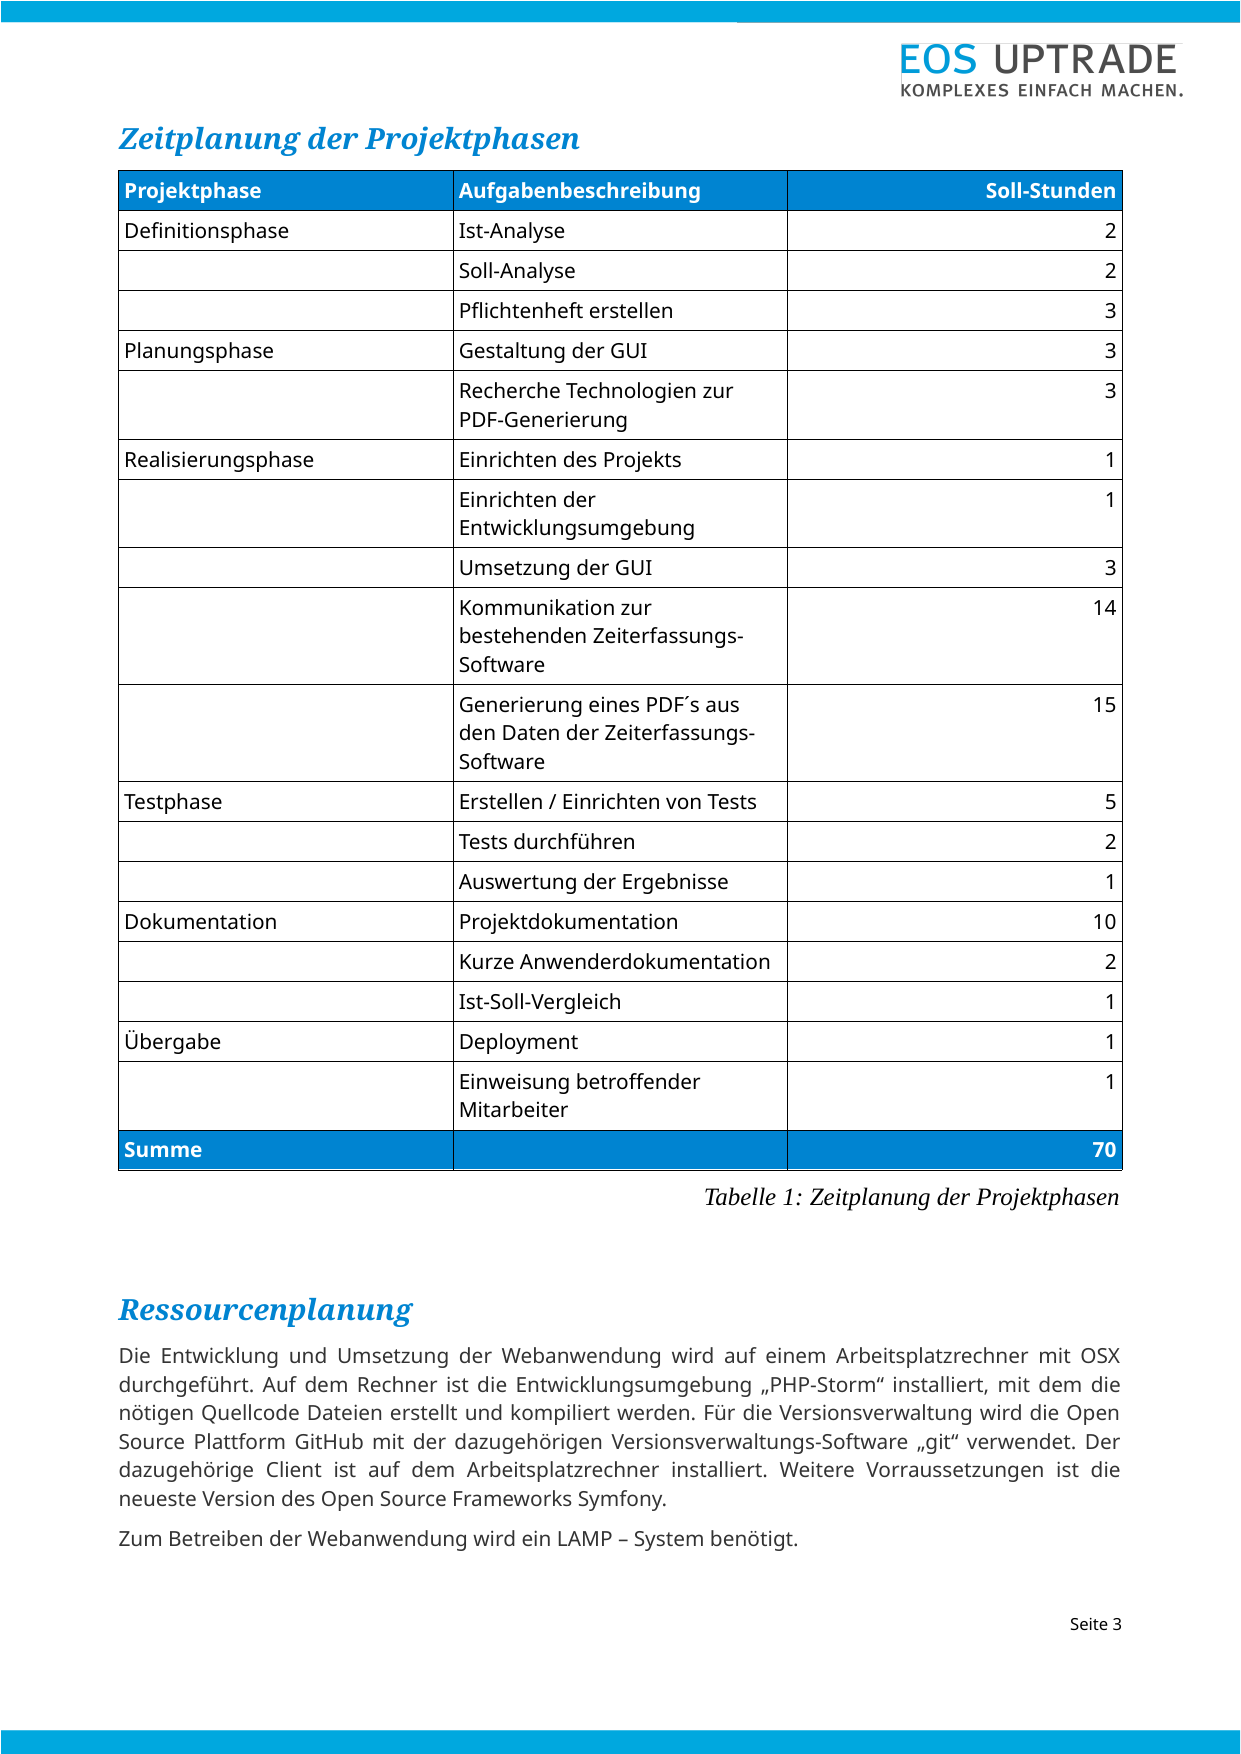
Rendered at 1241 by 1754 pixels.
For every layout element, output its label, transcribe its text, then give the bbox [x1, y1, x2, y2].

table_cell Auswertung der Ergebnisse [454, 862, 787, 901]
table_cell Einweisung betroffender Mitarbeiter [454, 1062, 787, 1129]
table_cell Planungsphase [119, 331, 453, 370]
table_cell [119, 942, 453, 981]
table_cell [119, 371, 453, 439]
table_cell 2 [788, 251, 1122, 290]
table_cell Soll-Analyse [454, 251, 787, 290]
table_cell Gestaltung der GUI [454, 331, 787, 370]
table_cell 3 [788, 331, 1122, 370]
table_cell [119, 862, 453, 901]
table_cell 5 [788, 782, 1122, 821]
picture [1, 23, 1240, 1730]
table_cell [119, 1062, 453, 1129]
text Zum Betreiben der Webanwendung wird ein LAMP – System benötigt. [118, 1524, 1122, 1553]
table_cell 2 [788, 822, 1122, 861]
table_cell Summe [119, 1131, 453, 1169]
table_cell [119, 291, 453, 330]
table_cell Kommunikation zur bestehenden Zeiterfassungs-Software [454, 588, 787, 684]
table_cell Kurze Anwenderdokumentation [454, 942, 787, 981]
table_cell Einrichten der Entwicklungsumgebung [454, 480, 787, 547]
subtitle Zeitplanung der Projektphasen [118, 118, 1122, 158]
table_cell Erstellen / Einrichten von Tests [454, 782, 787, 821]
table_cell [119, 685, 453, 781]
table_cell Deployment [454, 1022, 787, 1061]
table_cell [119, 548, 453, 587]
table_header Aufgabenbeschreibung [454, 171, 787, 210]
table_cell Definitionsphase [119, 211, 453, 250]
table_cell 70 [788, 1131, 1122, 1169]
table_cell Testphase [119, 782, 453, 821]
table_cell Übergabe [119, 1022, 453, 1061]
table_cell Pflichtenheft erstellen [454, 291, 787, 330]
table_cell [454, 1131, 787, 1169]
table_cell 1 [788, 440, 1122, 479]
table_cell 3 [788, 548, 1122, 587]
table_cell 3 [788, 371, 1122, 439]
table_cell 1 [788, 1062, 1122, 1129]
table_cell [119, 251, 453, 290]
table_cell Generierung eines PDF´s aus den Daten der Zeiterfassungs-Software [454, 685, 787, 781]
table_header Soll-Stunden [788, 171, 1122, 210]
table_cell 14 [788, 588, 1122, 684]
table_cell 1 [788, 982, 1122, 1021]
table_cell 1 [788, 862, 1122, 901]
table_cell Tests durchführen [454, 822, 787, 861]
table_cell Realisierungsphase [119, 440, 453, 479]
table_cell 15 [788, 685, 1122, 781]
table_cell Ist-Analyse [454, 211, 787, 250]
table_cell [119, 982, 453, 1021]
table_cell Projektdokumentation [454, 902, 787, 941]
table_cell [119, 822, 453, 861]
table_header Projektphase [119, 171, 453, 210]
table_cell 1 [788, 1022, 1122, 1061]
table_cell Ist-Soll-Vergleich [454, 982, 787, 1021]
table_cell 2 [788, 211, 1122, 250]
table_cell Dokumentation [119, 902, 453, 941]
text Die Entwicklung und Umsetzung der Webanwendung wird auf einem Arbeitsplatzrechner mit OSX durchgeführt. Auf dem Rechner ist die Entwicklungsumgebung „PHP-Storm“ installiert, mit dem die nötigen Quellcode Dateien erstellt und kompiliert werden. Für die Versionsverwaltung wird die Open Source Plattform GitHub mit der dazugehörigen Versionsverwaltungs-Software „git“ verwendet. Der dazugehörige Client ist auf dem Arbeitsplatzrechner installiert. Weitere Vorraussetzungen ist die neueste Version des Open Source Frameworks Symfony. [118, 1341, 1122, 1512]
table_cell 2 [788, 942, 1122, 981]
table_cell Einrichten des Projekts [454, 440, 787, 479]
table_cell Recherche Technologien zur PDF-Generierung [454, 371, 787, 439]
text Tabelle 1: Zeitplanung der Projektphasen [118, 1182, 1122, 1211]
table_cell Umsetzung der GUI [454, 548, 787, 587]
table_cell 10 [788, 902, 1122, 941]
table_cell 1 [788, 480, 1122, 547]
table_cell [119, 480, 453, 547]
table_cell 3 [788, 291, 1122, 330]
table_cell [119, 588, 453, 684]
subtitle Ressourcenplanung [118, 1289, 1122, 1329]
